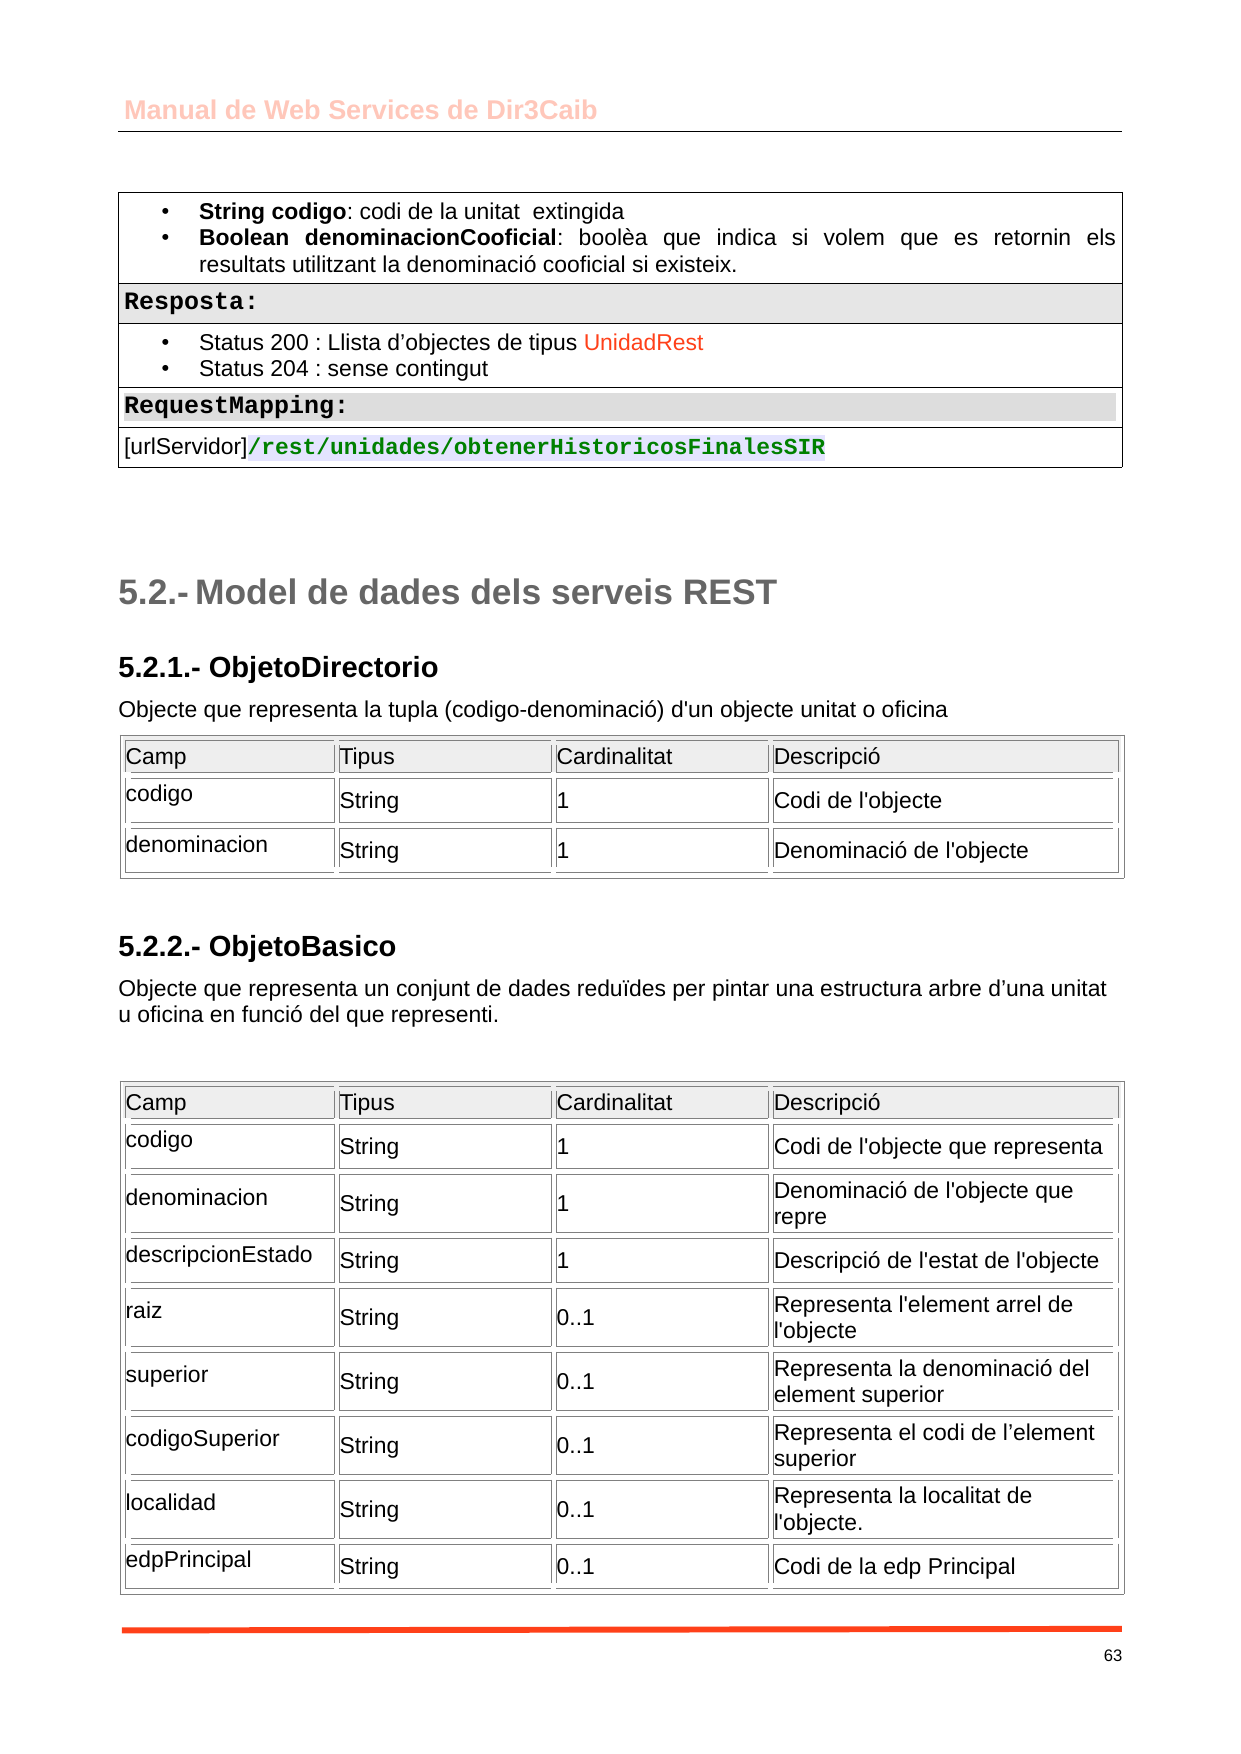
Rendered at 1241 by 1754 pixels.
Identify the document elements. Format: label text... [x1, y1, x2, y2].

table_cell String [336, 1118, 553, 1168]
table_cell denominacion [123, 1168, 336, 1232]
table_cell String [336, 1474, 553, 1538]
table_cell String [336, 1410, 553, 1474]
table_cell 0..1 [554, 1474, 771, 1538]
table_cell 0..1 [554, 1282, 771, 1346]
table_cell 1 [554, 1168, 771, 1232]
table_cell Representa la denominació del element superior [771, 1346, 1121, 1410]
table_cell String [336, 822, 553, 872]
table_header Cardinalitat [554, 1082, 771, 1118]
table_cell 0..1 [554, 1410, 771, 1474]
table_cell 0..1 [554, 1346, 771, 1410]
table_cell Resposta: [119, 284, 1122, 323]
table_cell codigo [123, 1118, 336, 1168]
table_cell String [336, 772, 553, 822]
table_cell Representa el codi de l’element superior [771, 1410, 1121, 1474]
table_cell codigoSuperior [123, 1410, 336, 1474]
table_cell String [336, 1346, 553, 1410]
subtitle ObjetoBasico [118, 929, 1122, 963]
table_cell raiz [123, 1282, 336, 1346]
table_cell Denominació de l'objecte [771, 822, 1121, 872]
table_cell Denominació de l'objecte que repre [771, 1168, 1121, 1232]
table_cell 0..1 [554, 1538, 771, 1588]
table_cell edpPrincipal [123, 1538, 336, 1588]
table_cell 1 [554, 822, 771, 872]
table_cell RequestMapping: [119, 388, 1122, 427]
subtitle ObjetoDirectorio [118, 649, 1122, 683]
table_cell codigo [123, 772, 336, 822]
table_header Tipus [336, 1082, 553, 1118]
table_cell String [336, 1538, 553, 1588]
table_cell [urlServidor]/rest/unidades/obtenerHistoricosFinalesSIR [119, 428, 1122, 467]
table_cell Representa la localitat de l'objecte. [771, 1474, 1121, 1538]
table_header Cardinalitat [554, 736, 771, 772]
table_cell String codigo: codi de la unitat extingida Boolean denominacionCooficial: boolèa que indica si volem que es retornin els resultats utilitzant la denominació cooficial si existeix. [119, 193, 1122, 283]
table_header Descripció [771, 736, 1121, 772]
table_header Tipus [336, 736, 553, 772]
table_cell 1 [554, 1232, 771, 1282]
subtitle Model de dades dels serveis REST [118, 571, 1122, 612]
table_cell localidad [123, 1474, 336, 1538]
table_header Camp [123, 1082, 336, 1118]
table_cell String [336, 1232, 553, 1282]
table_cell descripcionEstado [123, 1232, 336, 1282]
text Objecte que representa la tupla (codigo-denominació) d'un objecte unitat o oficina [118, 696, 1122, 722]
table_cell Codi de l'objecte [771, 772, 1121, 822]
table_cell Codi de l'objecte que representa [771, 1118, 1121, 1168]
table_cell Representa l'element arrel de l'objecte [771, 1282, 1121, 1346]
table_header Descripció [771, 1082, 1121, 1118]
table_cell 1 [554, 772, 771, 822]
table_cell Descripció de l'estat de l'objecte [771, 1232, 1121, 1282]
table_cell superior [123, 1346, 336, 1410]
table_cell denominacion [123, 822, 336, 872]
table_cell Status 200 : Llista d’objectes de tipus UnidadRest Status 204 : sense contingut [119, 324, 1122, 387]
text Objecte que representa un conjunt de dades reduïdes per pintar una estructura arbre d’una unitat u oficina en funció del que representi. [118, 975, 1122, 1028]
table_cell Codi de la edp Principal [771, 1538, 1121, 1588]
table_header Camp [123, 736, 336, 772]
table_cell String [336, 1282, 553, 1346]
table_cell 1 [554, 1118, 771, 1168]
table_cell String [336, 1168, 553, 1232]
